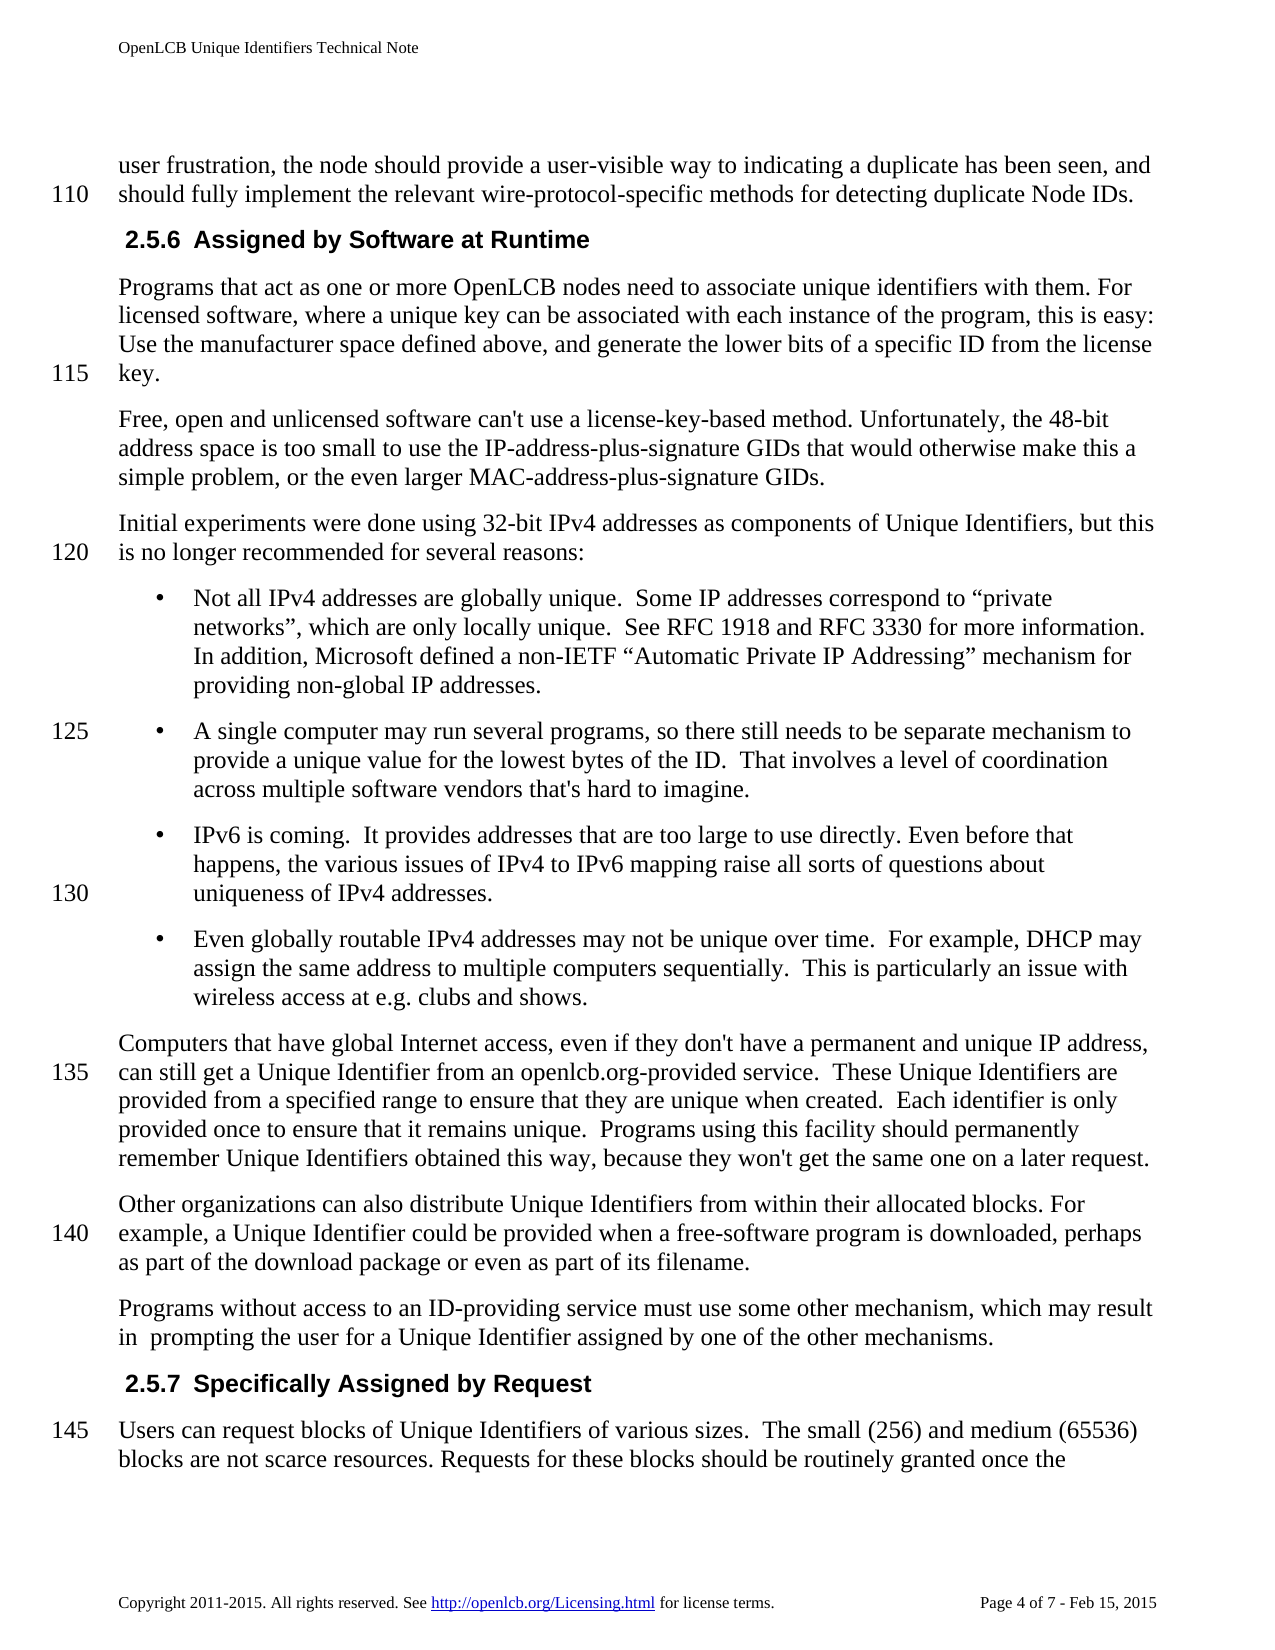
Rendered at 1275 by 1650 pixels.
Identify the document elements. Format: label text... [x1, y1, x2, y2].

text Users can request blocks of Unique Identifiers of various sizes. The small (256) and medium (65536) blocks are not scarce resources. Requests for these blocks should be routinely granted once the [118, 1415, 1157, 1473]
list Not all IPv4 addresses are globally unique. Some IP addresses correspond to “private networks”, which are only locally unique. See RFC 1918 and RFC 3330 for more information. In addition, Microsoft defined a non-IETF “Automatic Private IP Addressing” mechanism for providing non-global IP addresses. [156, 583, 1157, 698]
text Initial experiments were done using 32-bit IPv4 addresses as components of Unique Identifiers, but this is no longer recommended for several reasons: [118, 508, 1157, 566]
text user frustration, the node should provide a user-visible way to indicating a duplicate has been seen, and should fully implement the relevant wire-protocol-specific methods for detecting duplicate Node IDs. [118, 150, 1157, 207]
list IPv6 is coming. It provides addresses that are too large to use directly. Even before that happens, the various issues of IPv4 to IPv6 mapping raise all sorts of questions about uniqueness of IPv4 addresses. [156, 820, 1157, 906]
list Even globally routable IPv4 addresses may not be unique over time. For example, DHCP may assign the same address to multiple computers sequentially. This is particularly an issue with wireless access at e.g. clubs and shows. [156, 924, 1157, 1010]
text Programs without access to an ID-providing service must use some other mechanism, which may result in prompting the user for a Unique Identifier assigned by one of the other mechanisms. [118, 1293, 1157, 1351]
text Programs that act as one or more OpenLCB nodes need to associate unique identifiers with them. For licensed software, where a unique key can be associated with each instance of the program, this is easy: Use the manufacturer space defined above, and generate the lower bits of a specific ID from the license key. [118, 272, 1157, 387]
text Free, open and unlicensed software can't use a license-key-based method. Unfortunately, the 48-bit address space is too small to use the IP-address-plus-signature GIDs that would otherwise make this a simple problem, or the even larger MAC-address-plus-signature GIDs. [118, 404, 1157, 491]
text Other organizations can also distribute Unique Identifiers from within their allocated blocks. For example, a Unique Identifier could be provided when a free-software program is downloaded, perhaps as part of the download package or even as part of its filename. [118, 1189, 1157, 1276]
list A single computer may run several programs, so there still needs to be separate mechanism to provide a unique value for the lowest bytes of the ID. That involves a level of coordination across multiple software vendors that's hard to imagine. [156, 716, 1157, 802]
subtitle Assigned by Software at Runtime [118, 225, 1157, 254]
text Computers that have global Internet access, even if they don't have a permanent and unique IP address, can still get a Unique Identifier from an openlcb.org-provided service. These Unique Identifiers are provided from a specified range to ensure that they are unique when created. Each identifier is only provided once to ensure that it remains unique. Programs using this facility should permanently remember Unique Identifiers obtained this way, because they won't get the same one on a later request. [118, 1028, 1157, 1172]
subtitle Specifically Assigned by Request [118, 1369, 1157, 1397]
